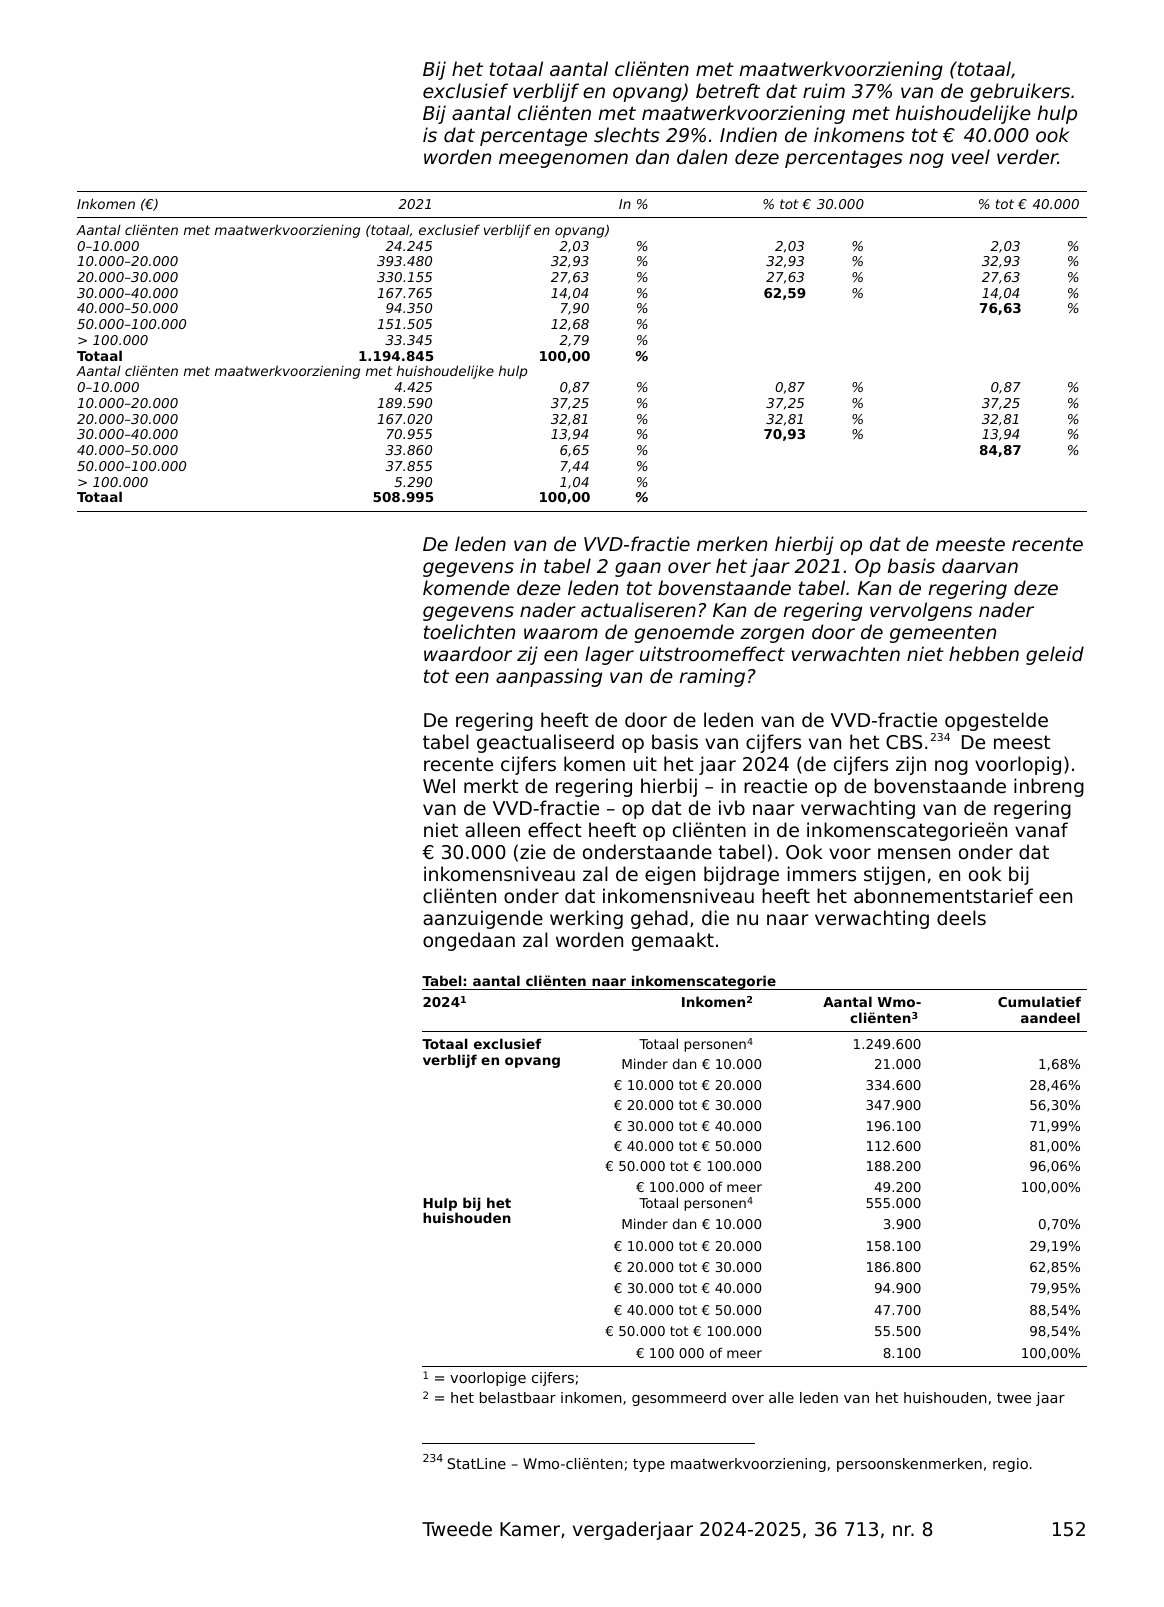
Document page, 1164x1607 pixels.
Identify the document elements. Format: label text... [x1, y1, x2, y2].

table_cell % [596, 411, 656, 427]
table_cell 0–10.000 [77, 380, 283, 396]
table_cell 32,93 [656, 254, 812, 270]
table_cell [1028, 333, 1087, 348]
table_cell € 40.000 tot € 50.000 [596, 1134, 762, 1154]
table_cell Inkomen2 [596, 990, 762, 1031]
table_cell 20241 [422, 990, 596, 1031]
table_cell 79,95% [927, 1280, 1087, 1302]
table_cell % [812, 270, 871, 286]
table_cell % [1028, 301, 1087, 317]
table_cell 84,87 [871, 443, 1027, 459]
table_cell 62,85% [927, 1259, 1087, 1280]
table_cell 27,63 [656, 270, 812, 286]
table_cell % [596, 333, 656, 348]
table_cell 2,79 [440, 333, 596, 348]
table_cell Aantal Wmo-cliënten3 [762, 990, 927, 1031]
table_cell 32,81 [871, 411, 1027, 427]
table_cell 32,81 [440, 411, 596, 427]
table_cell € 20.000 tot € 30.000 [596, 1093, 762, 1114]
table_cell % [812, 239, 871, 254]
table_cell [656, 490, 812, 511]
table_cell 96,06% [927, 1155, 1087, 1175]
table_cell 98,54% [927, 1323, 1087, 1344]
table_cell [1028, 474, 1087, 490]
table_cell 94.350 [284, 301, 440, 317]
table_cell 88,54% [927, 1302, 1087, 1323]
table_cell 100,00% [927, 1175, 1087, 1195]
table_cell % [596, 239, 656, 254]
table_cell 14,04 [440, 286, 596, 301]
table_cell 1,68% [927, 1053, 1087, 1073]
table_cell 37,25 [871, 396, 1027, 411]
table_header Inkomen (€) [77, 192, 283, 217]
table_cell [656, 459, 812, 474]
table_cell % [1028, 396, 1087, 411]
table_cell 188.200 [762, 1155, 927, 1175]
table_cell % [596, 254, 656, 270]
table_cell € 100.000 of meer [596, 1175, 762, 1195]
table_cell Cumulatief aandeel [927, 990, 1087, 1031]
table_cell 29,19% [927, 1237, 1087, 1259]
table_cell Minder dan € 10.000 [596, 1053, 762, 1073]
table_cell 32,81 [656, 411, 812, 427]
table_cell 167.765 [284, 286, 440, 301]
table_cell 20.000–30.000 [77, 270, 283, 286]
table_cell % [596, 443, 656, 459]
table_cell % [1028, 286, 1087, 301]
table_cell € 50.000 tot € 100.000 [596, 1155, 762, 1175]
table_cell % [596, 286, 656, 301]
text StatLine – Wmo-cliënten; type maatwerkvoorziening, persoonskenmerken, regio. [422, 1452, 1087, 1474]
table_cell 555.000 [762, 1195, 927, 1216]
table_cell % [1028, 270, 1087, 286]
table_cell [1028, 459, 1087, 474]
table_cell [812, 443, 871, 459]
table_cell [812, 333, 871, 348]
table_cell € 100 000 of meer [596, 1345, 762, 1366]
table_cell 27,63 [440, 270, 596, 286]
table_cell 37,25 [440, 396, 596, 411]
table_cell 50.000–100.000 [77, 317, 283, 333]
table_cell % [596, 349, 656, 364]
table_cell % [812, 427, 871, 443]
table_cell € 10.000 tot € 20.000 [596, 1237, 762, 1259]
table_cell [812, 317, 871, 333]
table_cell 2,03 [656, 239, 812, 254]
table_cell € 20.000 tot € 30.000 [596, 1259, 762, 1280]
table_cell % [596, 270, 656, 286]
table_cell 40.000–50.000 [77, 301, 283, 317]
table_cell Aantal cliënten met maatwerkvoorziening met huishoudelijke hulp [77, 364, 1087, 380]
table_header 2021 [284, 192, 440, 217]
table_cell 334.600 [762, 1073, 927, 1093]
table_cell [812, 349, 871, 364]
table_cell 30.000–40.000 [77, 286, 283, 301]
table_cell € 10.000 tot € 20.000 [596, 1073, 762, 1093]
table_header % tot € 40.000 [871, 192, 1087, 217]
table_cell 70.955 [284, 427, 440, 443]
table_cell 21.000 [762, 1053, 927, 1073]
table_cell Aantal cliënten met maatwerkvoorziening (totaal, exclusief verblijf en opvang) [77, 218, 1087, 238]
table_cell > 100.000 [77, 474, 283, 490]
table_cell 7,90 [440, 301, 596, 317]
table_cell 10.000–20.000 [77, 254, 283, 270]
table_cell % [812, 411, 871, 427]
table_cell 5.290 [284, 474, 440, 490]
table_cell 33.860 [284, 443, 440, 459]
table_cell € 30.000 tot € 40.000 [596, 1114, 762, 1134]
table_cell 189.590 [284, 396, 440, 411]
table_cell 1 = voorlopige cijfers; 2 = het belastbaar inkomen, gesommeerd over alle leden van het huishouden, twee jaar [422, 1367, 1087, 1407]
table_cell 112.600 [762, 1134, 927, 1154]
table_cell 100,00% [927, 1345, 1087, 1366]
table_cell 393.480 [284, 254, 440, 270]
table_cell % [596, 301, 656, 317]
table_cell 56,30% [927, 1093, 1087, 1114]
table_header Tabel: aantal cliënten naar inkomenscategorie [422, 974, 1087, 989]
table_cell [656, 474, 812, 490]
table_cell [927, 1032, 1087, 1052]
table_cell 13,94 [440, 427, 596, 443]
table_cell % [1028, 443, 1087, 459]
table_cell 40.000–50.000 [77, 443, 283, 459]
table_cell % [1028, 239, 1087, 254]
table_cell % [596, 490, 656, 511]
table_cell % [596, 474, 656, 490]
table_cell [656, 349, 812, 364]
table_cell € 30.000 tot € 40.000 [596, 1280, 762, 1302]
table_cell Minder dan € 10.000 [596, 1216, 762, 1237]
table_cell 100,00 [440, 490, 596, 511]
table_cell 100,00 [440, 349, 596, 364]
table_cell 8.100 [762, 1345, 927, 1366]
table_cell 0–10.000 [77, 239, 283, 254]
table_cell 13,94 [871, 427, 1027, 443]
table_cell 28,46% [927, 1073, 1087, 1093]
table_cell 186.800 [762, 1259, 927, 1280]
table_cell [812, 301, 871, 317]
table_cell Hulp bij het huishouden [422, 1195, 596, 1366]
table_cell 0,70% [927, 1216, 1087, 1237]
table_cell 1,04 [440, 474, 596, 490]
table_cell 7,44 [440, 459, 596, 474]
table_cell [871, 333, 1027, 348]
table_cell 62,59 [656, 286, 812, 301]
table_cell [1028, 317, 1087, 333]
table_cell 1.249.600 [762, 1032, 927, 1052]
table_cell 10.000–20.000 [77, 396, 283, 411]
table_cell 0,87 [871, 380, 1027, 396]
table_cell Totaal [77, 490, 283, 511]
table_cell 70,93 [656, 427, 812, 443]
table_cell 0,87 [440, 380, 596, 396]
table_cell % [596, 427, 656, 443]
table_cell % [596, 396, 656, 411]
table_cell % [812, 254, 871, 270]
table_cell 167.020 [284, 411, 440, 427]
table_cell [812, 459, 871, 474]
table_cell € 50.000 tot € 100.000 [596, 1323, 762, 1344]
table_header In % [440, 192, 656, 217]
table_cell Totaal personen4 [596, 1195, 762, 1216]
table_cell 47.700 [762, 1302, 927, 1323]
table_cell > 100.000 [77, 333, 283, 348]
table_cell 30.000–40.000 [77, 427, 283, 443]
table_cell % [812, 380, 871, 396]
table_cell [1028, 490, 1087, 511]
table_cell % [596, 380, 656, 396]
table_cell 2,03 [871, 239, 1027, 254]
table_cell 94.900 [762, 1280, 927, 1302]
table_cell Totaal [77, 349, 283, 364]
table_cell 196.100 [762, 1114, 927, 1134]
table_cell % [1028, 411, 1087, 427]
table_cell [871, 474, 1027, 490]
table_cell 151.505 [284, 317, 440, 333]
table_cell 71,99% [927, 1114, 1087, 1134]
table_cell % [812, 396, 871, 411]
table_cell [871, 349, 1027, 364]
table_cell [656, 317, 812, 333]
table_cell 32,93 [440, 254, 596, 270]
table_cell 14,04 [871, 286, 1027, 301]
table_cell 6,65 [440, 443, 596, 459]
table_cell % [596, 459, 656, 474]
table_cell 1.194.845 [284, 349, 440, 364]
table_cell 27,63 [871, 270, 1027, 286]
table_cell 32,93 [871, 254, 1027, 270]
table_cell Totaal exclusief verblijf en opvang [422, 1032, 596, 1195]
table_cell [656, 301, 812, 317]
table_cell 81,00% [927, 1134, 1087, 1154]
table_cell 0,87 [656, 380, 812, 396]
table_cell 37.855 [284, 459, 440, 474]
table_cell 2,03 [440, 239, 596, 254]
text De regering heeft de door de leden van de VVD-fractie opgestelde tabel geactualiseerd op basis van cijfers van het CBS. De meest recente cijfers komen uit het jaar 2024 (de cijfers zijn nog voorlopig). Wel merkt de regering hierbij – in reactie op de bovenstaande inbreng van de VVD-fractie – op dat de ivb naar verwachting van de regering niet alleen effect heeft op cliënten in de inkomenscategorieën vanaf € 30.000 (zie de onderstaande tabel). Ook voor mensen onder dat inkomensniveau zal de eigen bijdrage immers stijgen, en ook bij cliënten onder dat inkomensniveau heeft het abonnementstarief een aanzuigende werking gehad, die nu naar verwachting deels ongedaan zal worden gemaakt. [422, 710, 1087, 952]
table_cell 347.900 [762, 1093, 927, 1114]
table_cell 508.995 [284, 490, 440, 511]
table_cell [871, 490, 1027, 511]
table_cell [1028, 349, 1087, 364]
table_cell % [1028, 427, 1087, 443]
table_cell % [596, 317, 656, 333]
table_cell 24.245 [284, 239, 440, 254]
table_cell 3.900 [762, 1216, 927, 1237]
text De leden van de VVD-fractie merken hierbij op dat de meeste recente gegevens in tabel 2 gaan over het jaar 2021. Op basis daarvan komende deze leden tot bovenstaande tabel. Kan de regering deze gegevens nader actualiseren? Kan de regering vervolgens nader toelichten waarom de genoemde zorgen door de gemeenten waardoor zij een lager uitstroomeffect verwachten niet hebben geleid tot een aanpassing van de raming? [422, 534, 1087, 688]
table_cell [927, 1195, 1087, 1216]
table_cell 4.425 [284, 380, 440, 396]
table_cell 50.000–100.000 [77, 459, 283, 474]
table_cell 33.345 [284, 333, 440, 348]
table_cell 12,68 [440, 317, 596, 333]
table_cell 330.155 [284, 270, 440, 286]
table_cell [812, 474, 871, 490]
table_cell 20.000–30.000 [77, 411, 283, 427]
table_cell [871, 317, 1027, 333]
table_cell % [812, 286, 871, 301]
table_cell Totaal personen4 [596, 1032, 762, 1052]
table_cell 76,63 [871, 301, 1027, 317]
table_cell € 40.000 tot € 50.000 [596, 1302, 762, 1323]
table_cell 55.500 [762, 1323, 927, 1344]
table_cell 158.100 [762, 1237, 927, 1259]
table_cell 37,25 [656, 396, 812, 411]
table_cell [656, 333, 812, 348]
table_cell [871, 459, 1027, 474]
table_cell % [1028, 380, 1087, 396]
table_cell % [1028, 254, 1087, 270]
table_cell 49.200 [762, 1175, 927, 1195]
table_cell [812, 490, 871, 511]
text Bij het totaal aantal cliënten met maatwerkvoorziening (totaal, exclusief verblijf en opvang) betreft dat ruim 37% van de gebruikers. Bij aantal cliënten met maatwerkvoorziening met huishoudelijke hulp is dat percentage slechts 29%. Indien de inkomens tot € 40.000 ook worden meegenomen dan dalen deze percentages nog veel verder. [422, 59, 1087, 169]
table_header % tot € 30.000 [656, 192, 871, 217]
table_cell [656, 443, 812, 459]
